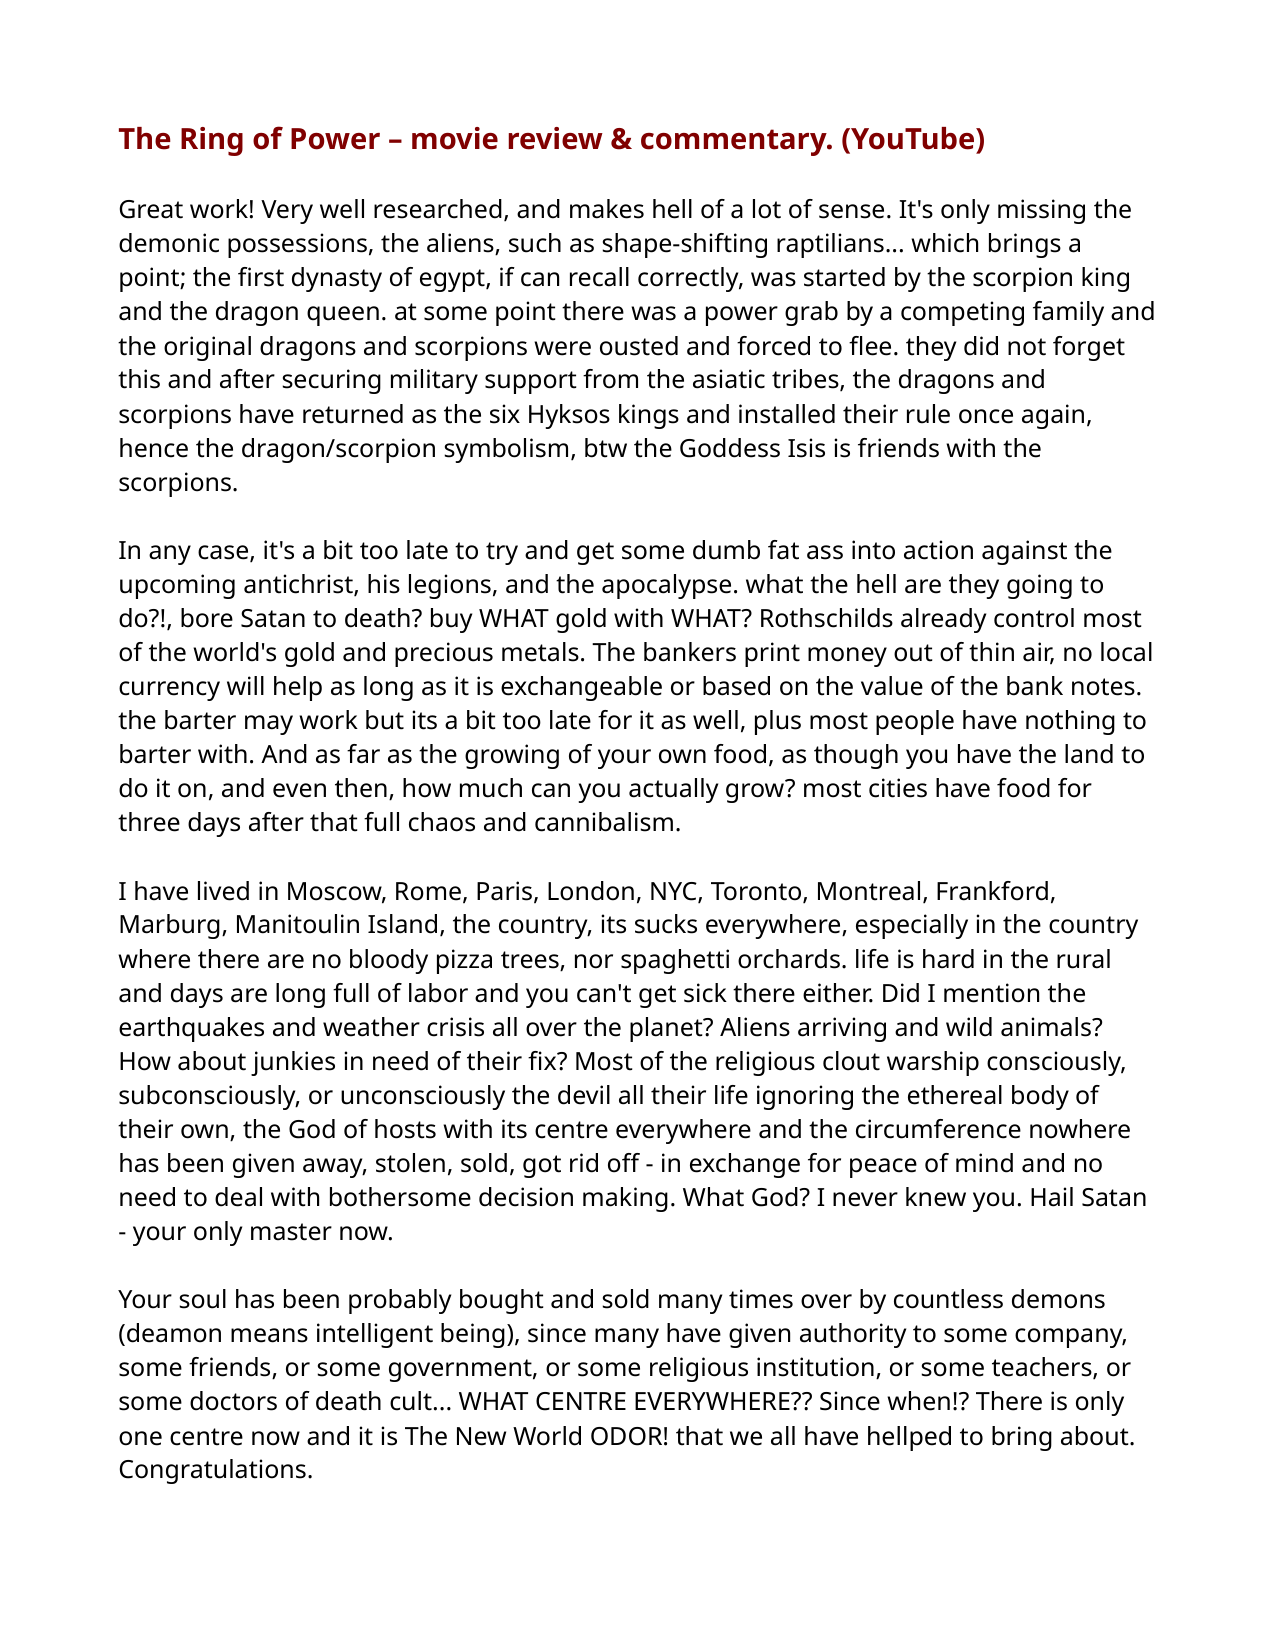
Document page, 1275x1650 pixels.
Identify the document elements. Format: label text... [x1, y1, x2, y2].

text Great work! Very well researched, and makes hell of a lot of sense. It's only missing the demonic possessions, the aliens, such as shape-shifting raptilians... which brings a point; the first dynasty of egypt, if can recall correctly, was started by the scorpion king and the dragon queen. at some point there was a power grab by a competing family and the original dragons and scorpions were ousted and forced to flee. they did not forget this and after securing military support from the asiatic tribes, the dragons and scorpions have returned as the six Hyksos kings and installed their rule once again, hence the dragon/scorpion symbolism, btw the Goddess Isis is friends with the scorpions. In any case, it's a bit too late to try and get some dumb fat ass into action against the upcoming antichrist, his legions, and the apocalypse. what the hell are they going to do?!, bore Satan to death? buy WHAT gold with WHAT? Rothschilds already control most of the world's gold and precious metals. The bankers print money out of thin air, no local currency will help as long as it is exchangeable or based on the value of the bank notes. the barter may work but its a bit too late for it as well, plus most people have nothing to barter with. And as far as the growing of your own food, as though you have the land to do it on, and even then, how much can you actually grow? most cities have food for three days after that full chaos and cannibalism. I have lived in Moscow, Rome, Paris, London, NYC, Toronto, Montreal, Frankford, Marburg, Manitoulin Island, the country, its sucks everywhere, especially in the country where there are no bloody pizza trees, nor spaghetti orchards. life is hard in the rural and days are long full of labor and you can't get sick there either. Did I mention the earthquakes and weather crisis all over the planet? Aliens arriving and wild animals? How about junkies in need of their fix? Most of the religious clout warship consciously, subconsciously, or unconsciously the devil all their life ignoring the ethereal body of their own, the God of hosts with its centre everywhere and the circumference nowhere has been given away, stolen, sold, got rid off - in exchange for peace of mind and no need to deal with bothersome decision making. What God? I never knew you. Hail Satan - your only master now. Your soul has been probably bought and sold many times over by countless demons (deamon means intelligent being), since many have given authority to some company, some friends, or some government, or some religious institution, or some teachers, or some doctors of death cult... WHAT CENTRE EVERYWHERE?? Since when!? There is only one centre now and it is The New World ODOR! that we all have hellped to bring about. Congratulations. [118, 192, 1157, 1520]
text The Ring of Power – movie review & commentary. (YouTube) [118, 118, 1157, 158]
